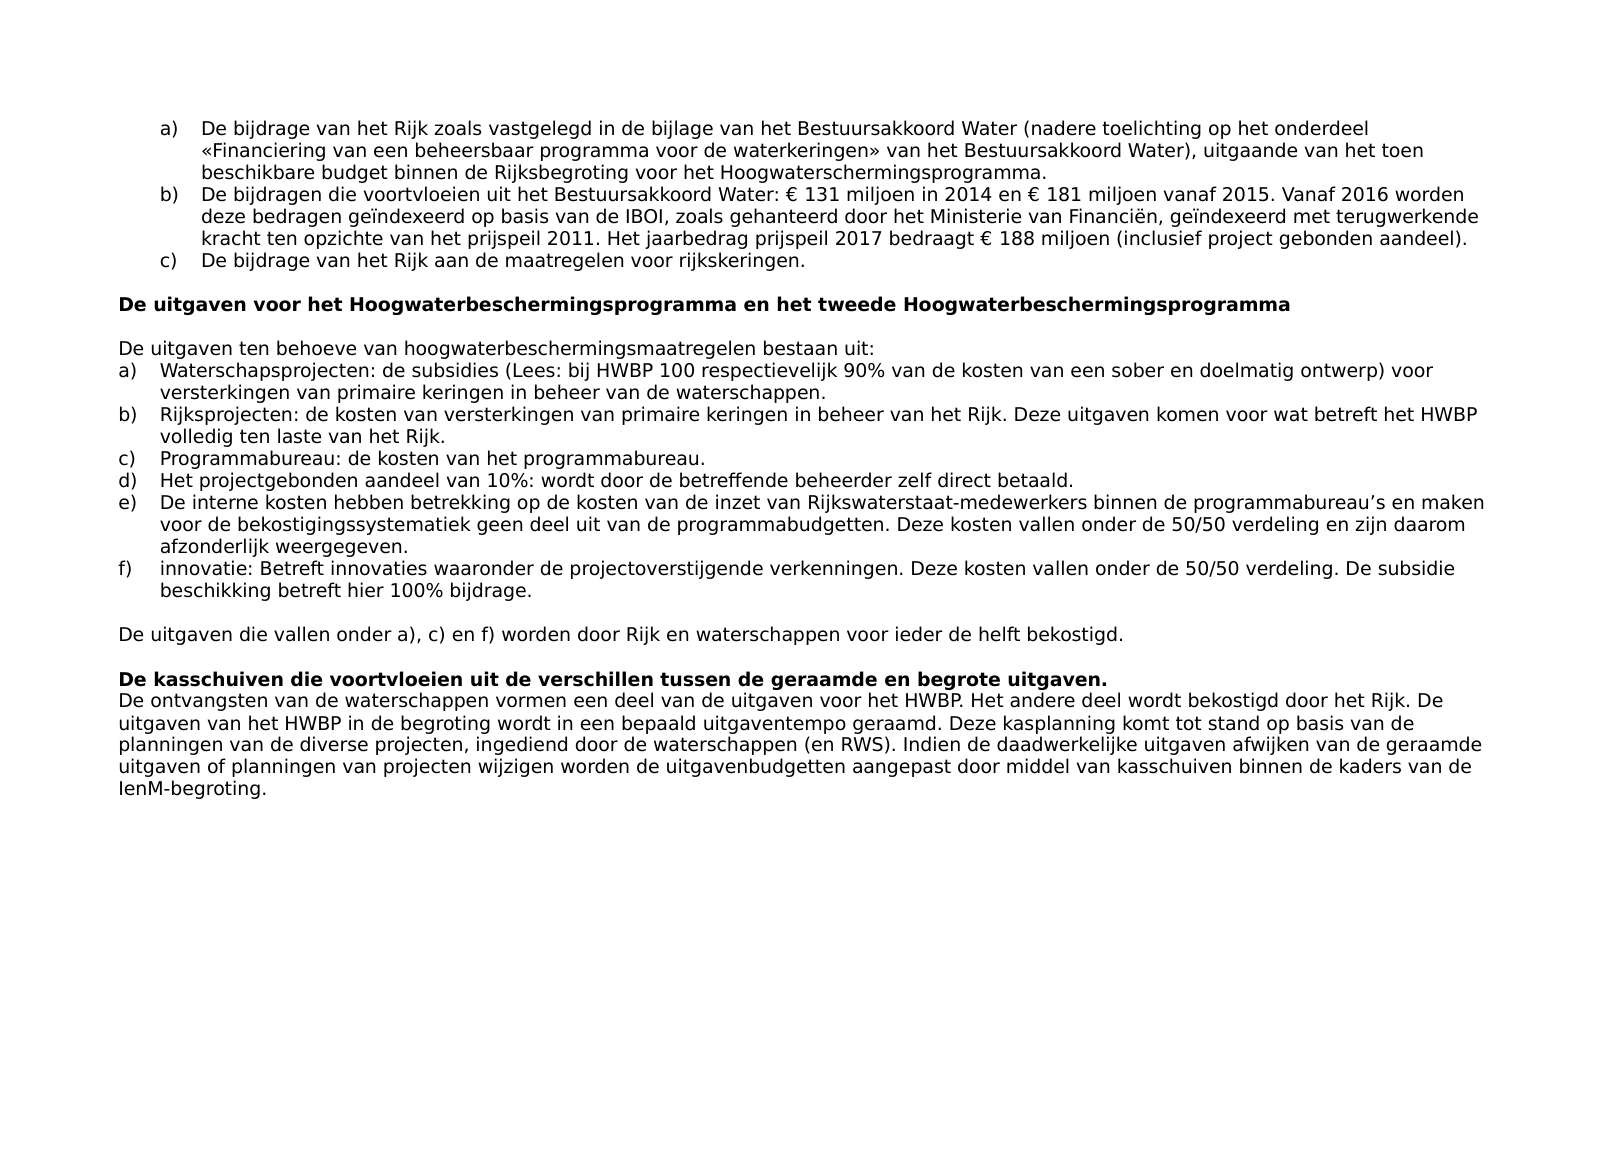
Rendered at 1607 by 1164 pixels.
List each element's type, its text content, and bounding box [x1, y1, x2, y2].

text a) De bijdrage van het Rijk zoals vastgelegd in de bijlage van het Bestuursakkoord Water (nadere toelichting op het onderdeel «Financiering van een beheersbaar programma voor de waterkeringen» van het Bestuursakkoord Water), uitgaande van het toen beschikbare budget binnen de Rijksbegroting voor het Hoogwaterschermingsprogramma. [159, 118, 1488, 184]
text De ontvangsten van de waterschappen vormen een deel van de uitgaven voor het HWBP. Het andere deel wordt bekostigd door het Rijk. De uitgaven van het HWBP in de begroting wordt in een bepaald uitgaventempo geraamd. Deze kasplanning komt tot stand op basis van de planningen van de diverse projecten, ingediend door de waterschappen (en RWS). Indien de daadwerkelijke uitgaven afwijken van de geraamde uitgaven of planningen van projecten wijzigen worden de uitgavenbudgetten aangepast door middel van kasschuiven binnen de kaders van de IenM-begroting. [118, 690, 1488, 800]
text b) Rijksprojecten: de kosten van versterkingen van primaire keringen in beheer van het Rijk. Deze uitgaven komen voor wat betreft het HWBP volledig ten laste van het Rijk. [118, 404, 1488, 448]
text d) Het projectgebonden aandeel van 10%: wordt door de betreffende beheerder zelf direct betaald. [118, 470, 1488, 492]
text De uitgaven die vallen onder a), c) en f) worden door Rijk en waterschappen voor ieder de helft bekostigd. [118, 624, 1488, 646]
text b) De bijdragen die voortvloeien uit het Bestuursakkoord Water: € 131 miljoen in 2014 en € 181 miljoen vanaf 2015. Vanaf 2016 worden deze bedragen geïndexeerd op basis van de IBOI, zoals gehanteerd door het Ministerie van Financiën, geïndexeerd met terugwerkende kracht ten opzichte van het prijspeil 2011. Het jaarbedrag prijspeil 2017 bedraagt € 188 miljoen (inclusief project gebonden aandeel). [159, 184, 1488, 250]
text De kasschuiven die voortvloeien uit de verschillen tussen de geraamde en begrote uitgaven. [118, 668, 1488, 690]
text c) Programmabureau: de kosten van het programmabureau. [118, 448, 1488, 470]
text e) De interne kosten hebben betrekking op de kosten van de inzet van Rijkswaterstaat-medewerkers binnen de programmabureau’s en maken voor de bekostigingssystematiek geen deel uit van de programmabudgetten. Deze kosten vallen onder de 50/50 verdeling en zijn daarom afzonderlijk weergegeven. [118, 492, 1488, 558]
text f) innovatie: Betreft innovaties waaronder de projectoverstijgende verkenningen. Deze kosten vallen onder de 50/50 verdeling. De subsidie beschikking betreft hier 100% bijdrage. [118, 558, 1488, 602]
text c) De bijdrage van het Rijk aan de maatregelen voor rijkskeringen. [159, 250, 1488, 272]
text a) Waterschapsprojecten: de subsidies (Lees: bij HWBP 100 respectievelijk 90% van de kosten van een sober en doelmatig ontwerp) voor versterkingen van primaire keringen in beheer van de waterschappen. [118, 360, 1488, 404]
text De uitgaven ten behoeve van hoogwaterbeschermingsmaatregelen bestaan uit: [118, 338, 1488, 360]
subtitle De uitgaven voor het Hoogwaterbeschermingsprogramma en het tweede Hoogwaterbeschermingsprogramma [118, 294, 1488, 316]
